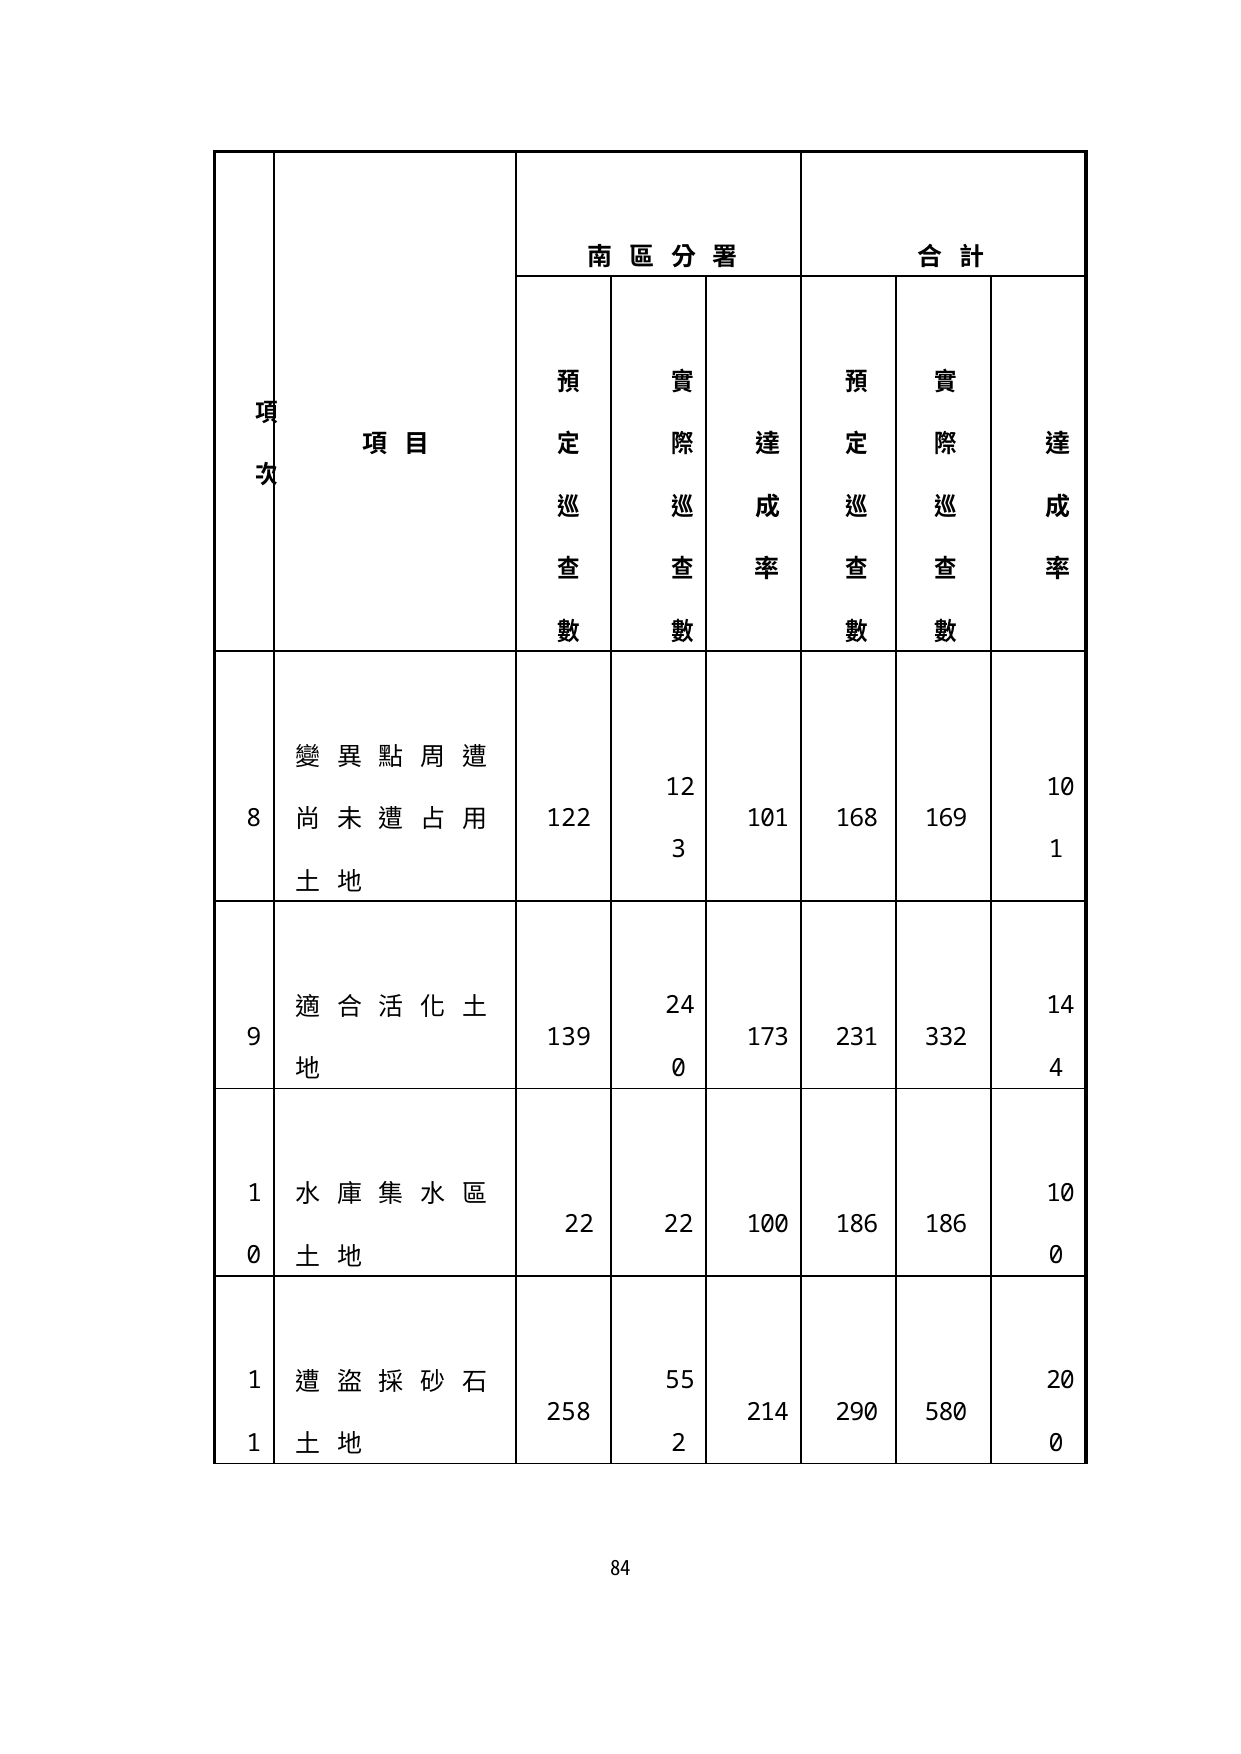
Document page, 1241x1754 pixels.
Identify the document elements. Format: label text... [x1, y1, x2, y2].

table_header 項目 [275, 153, 515, 650]
table_cell 10 [216, 1089, 273, 1275]
table_cell 200 [992, 1277, 1084, 1462]
table_cell 達成率 [707, 277, 800, 650]
table_header 項次 [216, 153, 273, 650]
table_cell 22 [517, 1089, 610, 1275]
table_cell 186 [897, 1089, 990, 1275]
table_cell 8 [216, 652, 273, 900]
table_cell 122 [517, 652, 610, 900]
table_cell 適合活化土地 [275, 902, 515, 1087]
table_cell 258 [517, 1277, 610, 1462]
table_cell 214 [707, 1277, 800, 1462]
table_cell 100 [707, 1089, 800, 1275]
table_cell 水庫集水區土地 [275, 1089, 515, 1275]
table_cell 達成率 [992, 277, 1084, 650]
table_cell 552 [612, 1277, 705, 1462]
table_cell 186 [802, 1089, 895, 1275]
table_cell 變異點周遭尚未遭占用土地 [275, 652, 515, 900]
table_cell 169 [897, 652, 990, 900]
table_cell 173 [707, 902, 800, 1087]
table_cell 遭盜採砂石土地 [275, 1277, 515, 1462]
table_cell 332 [897, 902, 990, 1087]
table_cell 100 [992, 1089, 1084, 1275]
table_header 南區分署 [517, 153, 800, 275]
table_cell 9 [216, 902, 273, 1087]
table_header 合計 [802, 153, 1084, 275]
table_cell 580 [897, 1277, 990, 1462]
table_cell 22 [612, 1089, 705, 1275]
table_cell 144 [992, 902, 1084, 1087]
table_cell 預定巡查數 [517, 277, 610, 650]
table_cell 168 [802, 652, 895, 900]
table_cell 139 [517, 902, 610, 1087]
table_cell 實際巡查數 [612, 277, 705, 650]
table_cell 231 [802, 902, 895, 1087]
table_cell 11 [216, 1277, 273, 1462]
table_cell 101 [707, 652, 800, 900]
table_cell 123 [612, 652, 705, 900]
table_cell 預定巡查數 [802, 277, 895, 650]
table_cell 101 [992, 652, 1084, 900]
table_cell 實際巡查數 [897, 277, 990, 650]
table_cell 240 [612, 902, 705, 1087]
table_cell 290 [802, 1277, 895, 1462]
